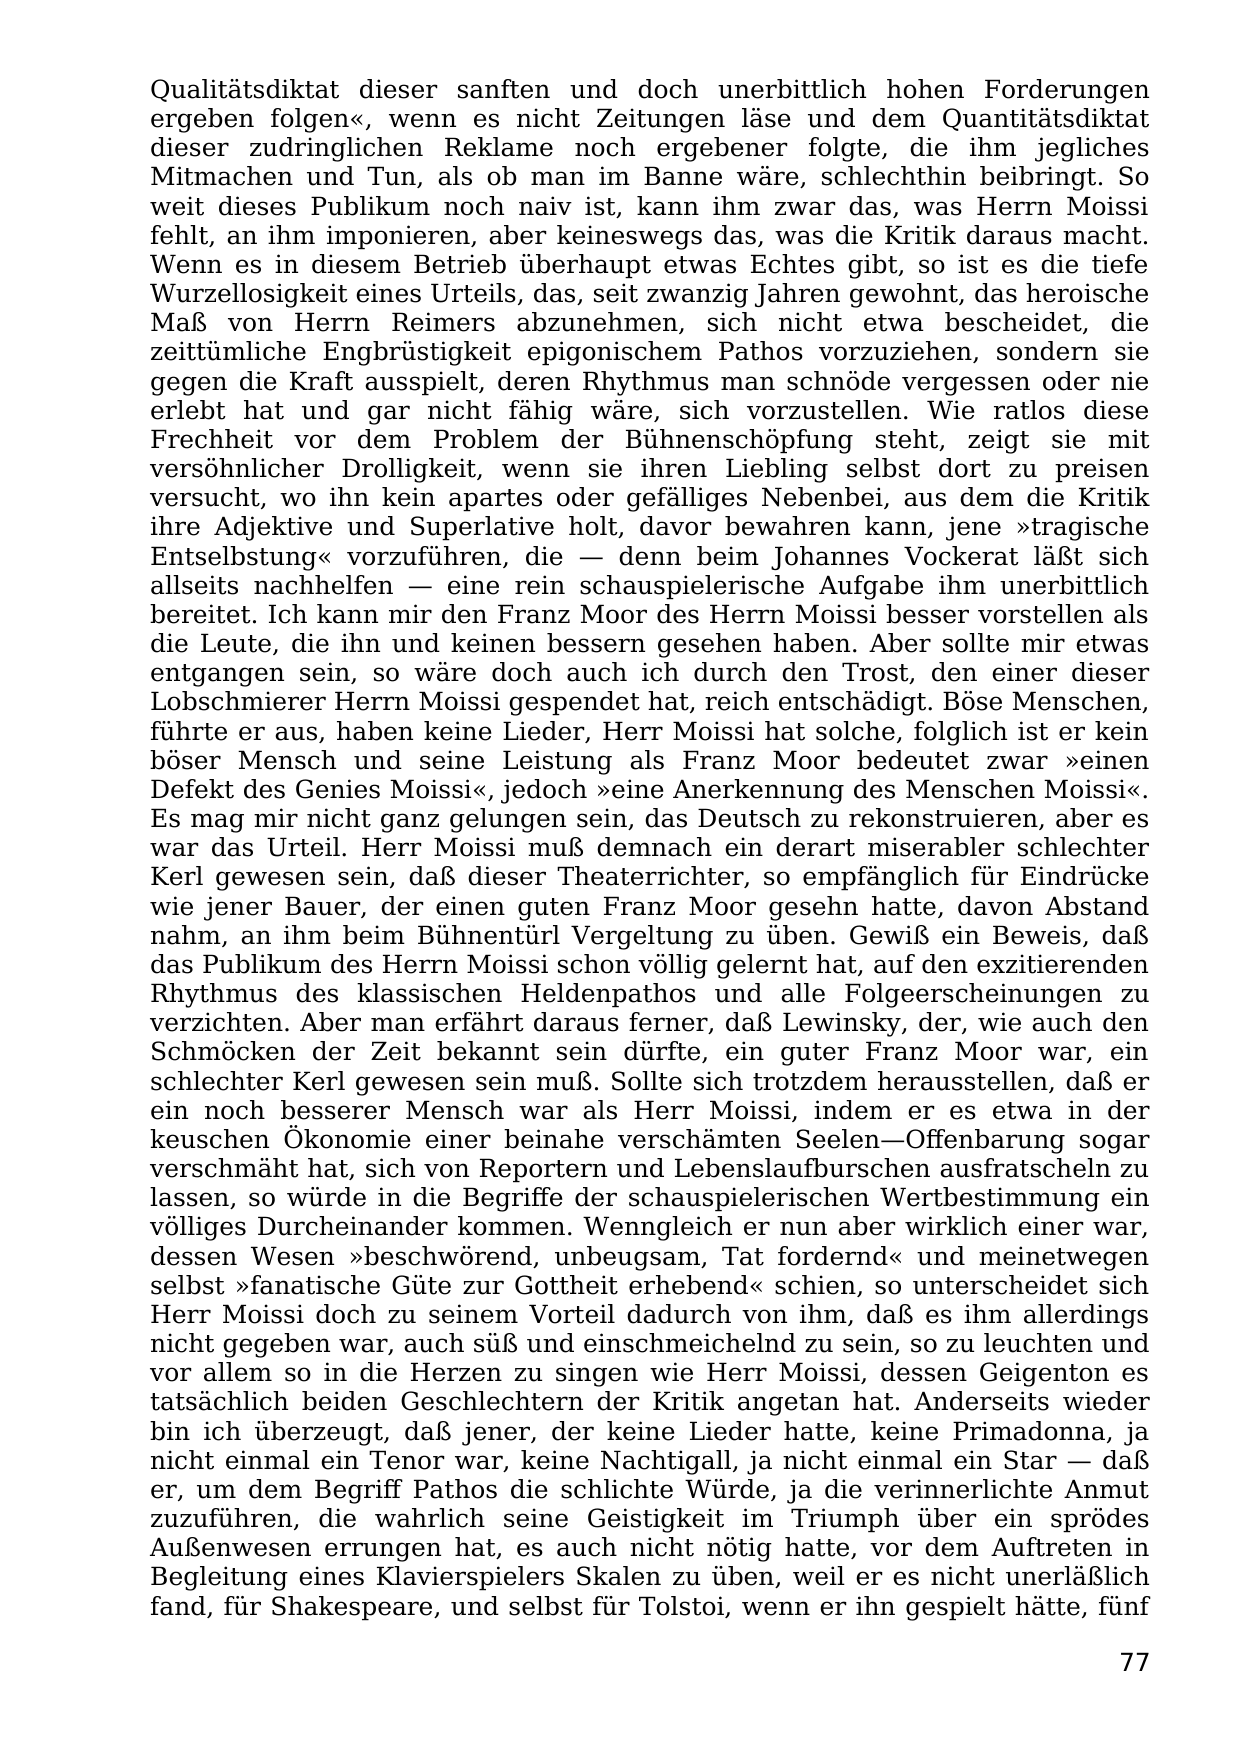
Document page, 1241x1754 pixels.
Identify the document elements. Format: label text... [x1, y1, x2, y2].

text Qualitätsdiktat dieser sanften und doch unerbittlich hohen Forderungen ergeben folgen«, wenn es nicht Zeitungen läse und dem Quantitätsdiktat dieser zudringlichen Reklame noch ergebener folgte, die ihm jegliches Mitmachen und Tun, als ob man im Banne wäre, schlechthin beibringt. So weit dieses Publikum noch naiv ist, kann ihm zwar das, was Herrn Moissi fehlt, an ihm imponieren, aber keineswegs das, was die Kritik daraus macht. Wenn es in diesem Betrieb überhaupt etwas Echtes gibt, so ist es die tiefe Wurzellosigkeit eines Urteils, das, seit zwanzig Jahren gewohnt, das heroische Maß von Herrn Reimers abzunehmen, sich nicht etwa bescheidet, die zeittümliche Engbrüstigkeit epigonischem Pathos vorzuziehen, sondern sie gegen die Kraft ausspielt, deren Rhythmus man schnöde vergessen oder nie erlebt hat und gar nicht fähig wäre, sich vorzustellen. Wie ratlos diese Frechheit vor dem Problem der Bühnenschöpfung steht, zeigt sie mit versöhnlicher Drolligkeit, wenn sie ihren Liebling selbst dort zu preisen versucht, wo ihn kein apartes oder gefälliges Nebenbei, aus dem die Kritik ihre Adjektive und Superlative holt, davor bewahren kann, jene »tragische Entselbstung« vorzuführen, die — denn beim Johannes Vockerat läßt sich allseits nachhelfen — eine rein schauspielerische Aufgabe ihm unerbittlich bereitet. Ich kann mir den Franz Moor des Herrn Moissi besser vorstellen als die Leute, die ihn und keinen bessern gesehen haben. Aber sollte mir etwas entgangen sein, so wäre doch auch ich durch den Trost, den einer dieser Lobschmierer Herrn Moissi gespendet hat, reich entschädigt. Böse Menschen, führte er aus, haben keine Lieder, Herr Moissi hat solche, folglich ist er kein böser Mensch und seine Leistung als Franz Moor bedeutet zwar »einen Defekt des Genies Moissi«, jedoch »eine Anerkennung des Menschen Moissi«. Es mag mir nicht ganz gelungen sein, das Deutsch zu rekonstruieren, aber es war das Urteil. Herr Moissi muß demnach ein derart miserabler schlechter Kerl gewesen sein, daß dieser Theaterrichter, so empfänglich für Eindrücke wie jener Bauer, der einen guten Franz Moor gesehn hatte, davon Abstand nahm, an ihm beim Bühnentürl Vergeltung zu üben. Gewiß ein Beweis, daß das Publikum des Herrn Moissi schon völlig gelernt hat, auf den exzitierenden Rhythmus des klassischen Heldenpathos und alle Folgeerscheinungen zu verzichten. Aber man erfährt daraus ferner, daß Lewinsky, der, wie auch den Schmöcken der Zeit bekannt sein dürfte, ein guter Franz Moor war, ein schlechter Kerl gewesen sein muß. Sollte sich trotzdem herausstellen, daß er ein noch besserer Mensch war als Herr Moissi, indem er es etwa in der keuschen Ökonomie einer beinahe verschämten Seelen—Offenbarung sogar verschmäht hat, sich von Reportern und Lebenslaufburschen ausfratscheln zu lassen, so würde in die Begriffe der schauspielerischen Wertbestimmung ein völliges Durcheinander kommen. Wenngleich er nun aber wirklich einer war, dessen Wesen »beschwörend, unbeugsam, Tat fordernd« und meinetwegen selbst »fanatische Güte zur Gottheit erhebend« schien, so unterscheidet sich Herr Moissi doch zu seinem Vorteil dadurch von ihm, daß es ihm allerdings nicht gegeben war, auch süß und einschmeichelnd zu sein, so zu leuchten und vor allem so in die Herzen zu singen wie Herr Moissi, dessen Geigenton es tatsächlich beiden Geschlechtern der Kritik angetan hat. Anderseits wieder bin ich überzeugt, daß jener, der keine Lieder hatte, keine Primadonna, ja nicht einmal ein Tenor war, keine Nachtigall, ja nicht einmal ein Star — daß er, um dem Begriff Pathos die schlichte Würde, ja die verinnerlichte Anmut zuzuführen, die wahrlich seine Geistigkeit im Triumph über ein sprödes Außenwesen errungen hat, es auch nicht nötig hatte, vor dem Auftreten in Begleitung eines Klavierspielers Skalen zu üben, weil er es nicht unerläßlich fand, für Shakespeare, und selbst für Tolstoi, wenn er ihn gespielt hätte, fünf [150, 75, 1151, 1621]
